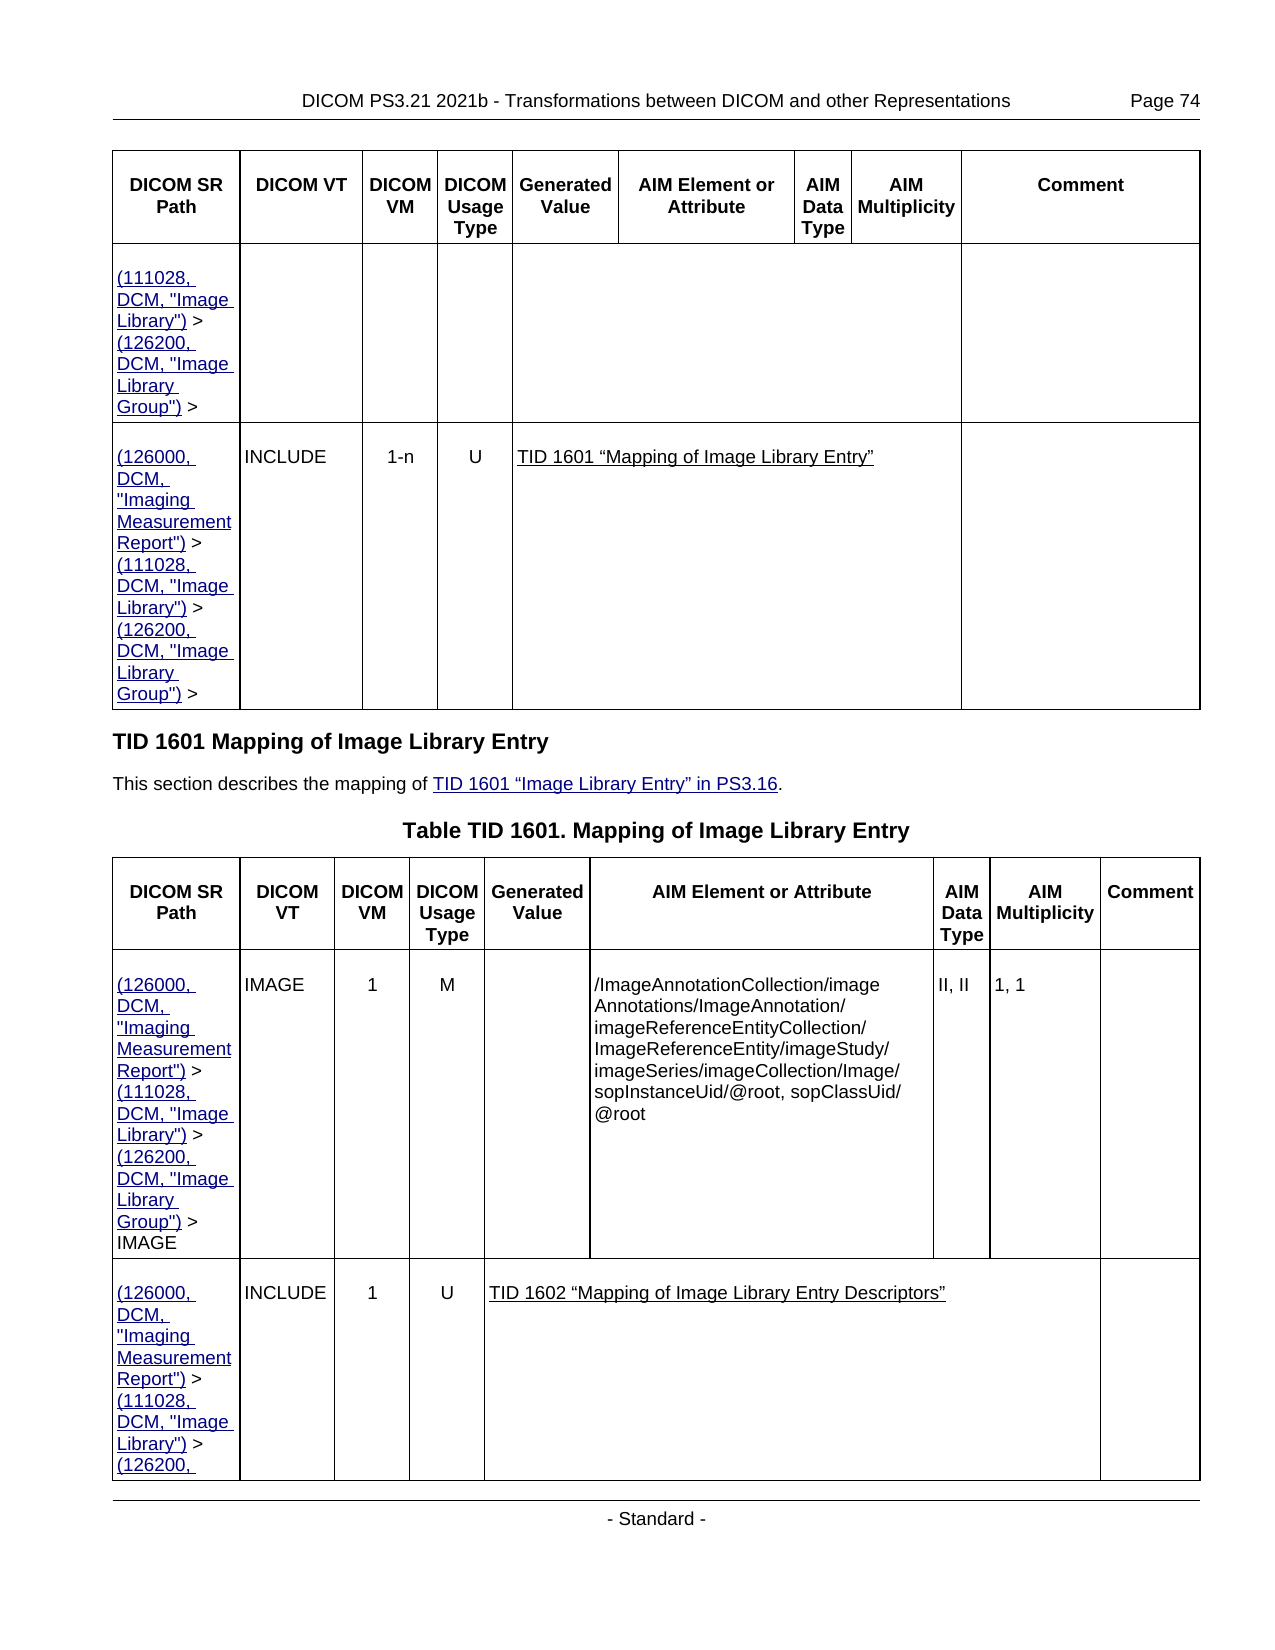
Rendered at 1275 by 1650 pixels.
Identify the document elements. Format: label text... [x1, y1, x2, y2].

table_header AIM Multiplicity [852, 151, 961, 243]
table_cell [363, 244, 437, 422]
table_cell [962, 244, 1199, 422]
table_cell U [410, 1259, 484, 1480]
table_header DICOM Usage Type [438, 151, 512, 243]
table_cell [485, 950, 589, 1258]
table_header DICOM VM [363, 151, 437, 243]
table_cell [1101, 950, 1199, 1258]
table_cell INCLUDE [241, 1259, 334, 1480]
table_cell 1, 1 [991, 950, 1100, 1258]
table_cell INCLUDE [241, 423, 362, 709]
table_cell [1101, 1259, 1199, 1480]
table_header DICOM SR Path [113, 151, 239, 243]
table_cell [438, 244, 512, 422]
table_cell 1 [335, 950, 409, 1258]
table_header DICOM VT [241, 858, 334, 949]
table_header AIM Element or Attribute [619, 151, 794, 243]
text Table TID 1601. Mapping of Image Library Entry [112, 817, 1200, 843]
table_cell /Image​Annotation​Collection/​image​Annotations/​Image​Annotation/​imageReferenceEntityCollection/​ImageReferenceEntity/​imageStudy/​imageSeries/​image​Collection/​Image/​sopInstanceUid/​@root​, sopClassUid/​@root​ [591, 950, 933, 1258]
table_cell TID 1602 “Mapping of Image Library Entry Descriptors” [485, 1259, 1100, 1480]
table_header AIM Data Type [934, 858, 989, 949]
table_cell (126000, DCM, "Imaging Measurement Report") > (111028, DCM, "Image Library") > (126200, DCM, "Image Library Group") > IMAGE [113, 950, 239, 1258]
table_cell TID 1601 “Mapping of Image Library Entry” [513, 423, 961, 709]
text This section describes the mapping of TID 1601 “Image Library Entry” in PS3.16. [112, 773, 1200, 795]
table_header DICOM SR Path [113, 858, 239, 949]
table_cell [513, 244, 961, 422]
table_cell II, II [934, 950, 989, 1258]
table_cell (111028, DCM, "Image Library") > (126200, DCM, "Image Library Group") > [113, 244, 239, 422]
table_header Generated Value [513, 151, 618, 243]
table_cell 1-n [363, 423, 437, 709]
table_cell (126000, DCM, "Imaging Measurement Report") > (111028, DCM, "Image Library") > (126200, [113, 1259, 239, 1480]
table_cell U [438, 423, 512, 709]
table_cell IMAGE [241, 950, 334, 1258]
table_header DICOM VM [335, 858, 409, 949]
text TID 1601 Mapping of Image Library Entry [112, 728, 1200, 754]
table_header AIM Element or Attribute [591, 858, 933, 949]
table_cell [241, 244, 362, 422]
table_cell (126000, DCM, "Imaging Measurement Report") > (111028, DCM, "Image Library") > (126200, DCM, "Image Library Group") > [113, 423, 239, 709]
table_cell 1 [335, 1259, 409, 1480]
table_header DICOM Usage Type [410, 858, 484, 949]
table_header Comment [1101, 858, 1199, 949]
table_header Generated Value [485, 858, 589, 949]
table_header DICOM VT [241, 151, 362, 243]
table_header Comment [962, 151, 1199, 243]
table_cell M [410, 950, 484, 1258]
table_header AIM Multiplicity [991, 858, 1100, 949]
table_header AIM Data Type [795, 151, 851, 243]
table_cell [962, 423, 1199, 709]
